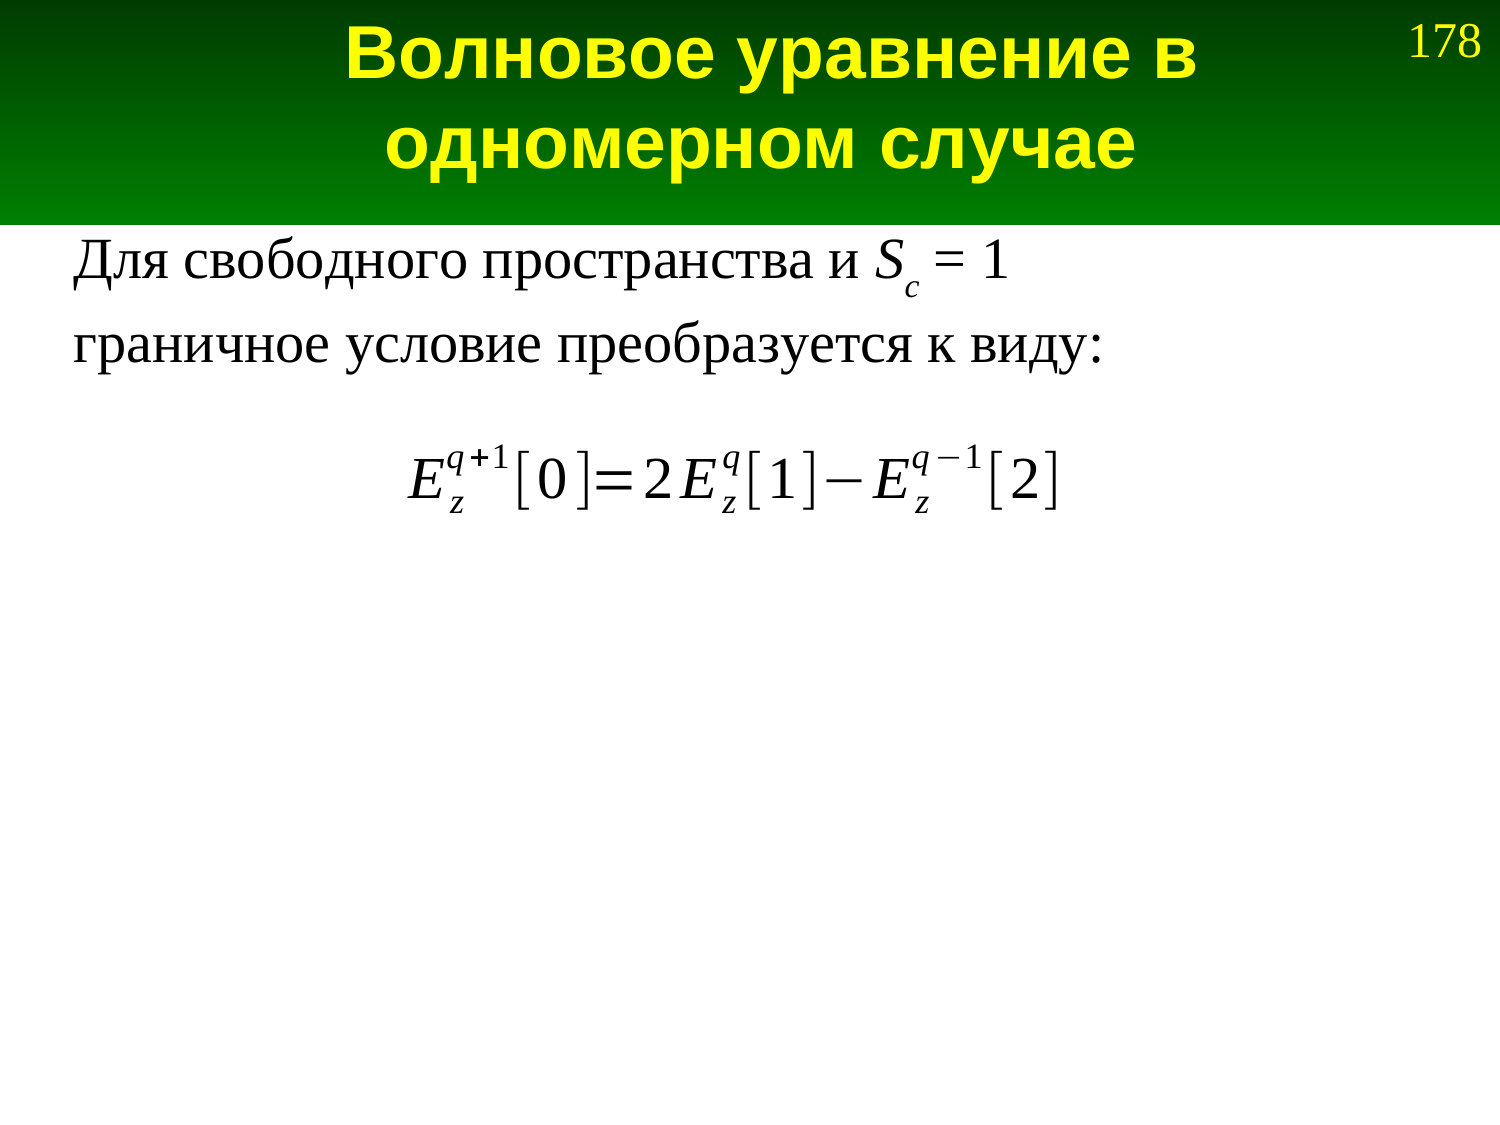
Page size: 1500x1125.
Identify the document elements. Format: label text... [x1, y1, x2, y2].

chart [389, 435, 1075, 520]
text_box Для свободного пространства и Sc = 1 граничное условие преобразуется к виду: [59, 212, 1441, 384]
title Волновое уравнение в одномерном случае [123, 0, 1399, 192]
